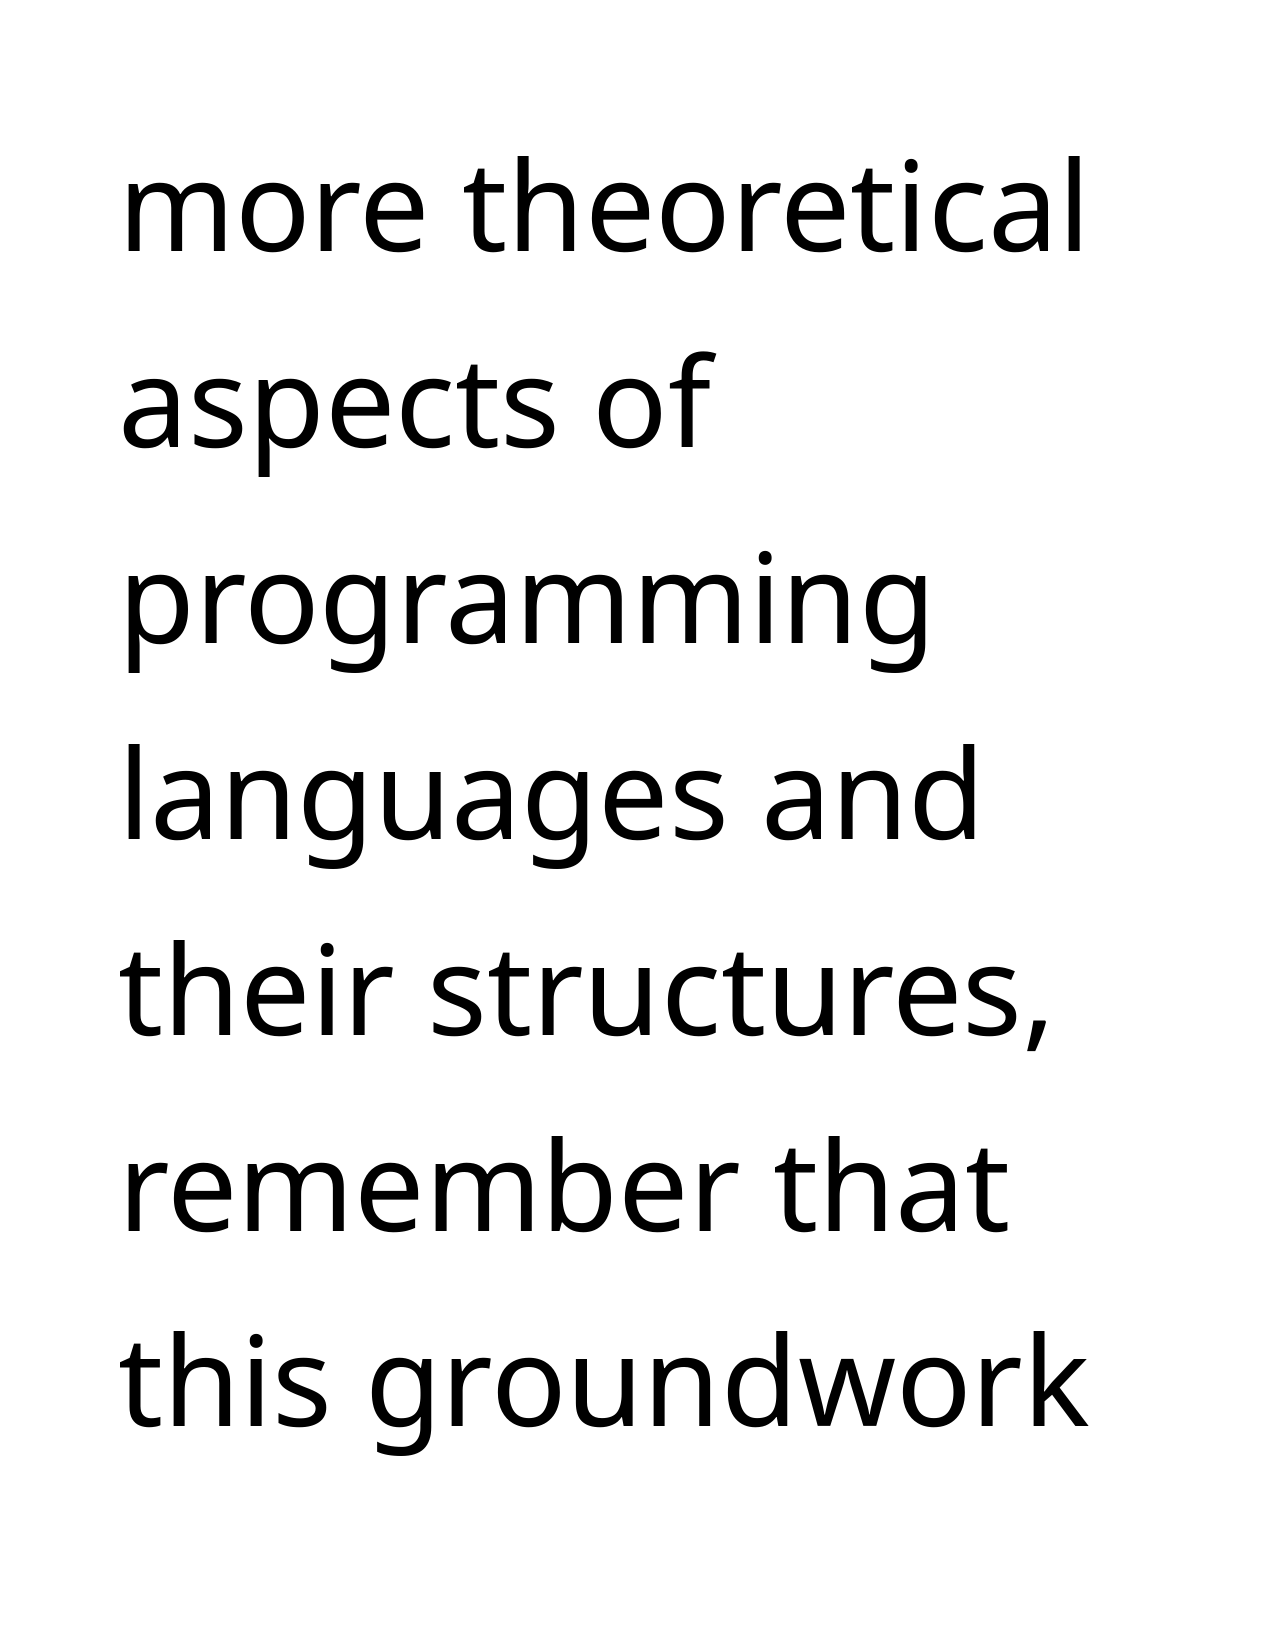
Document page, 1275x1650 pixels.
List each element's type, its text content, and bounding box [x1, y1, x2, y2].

text more theoretical aspects of programming languages and their structures, remember that this groundwork [118, 118, 1157, 1463]
